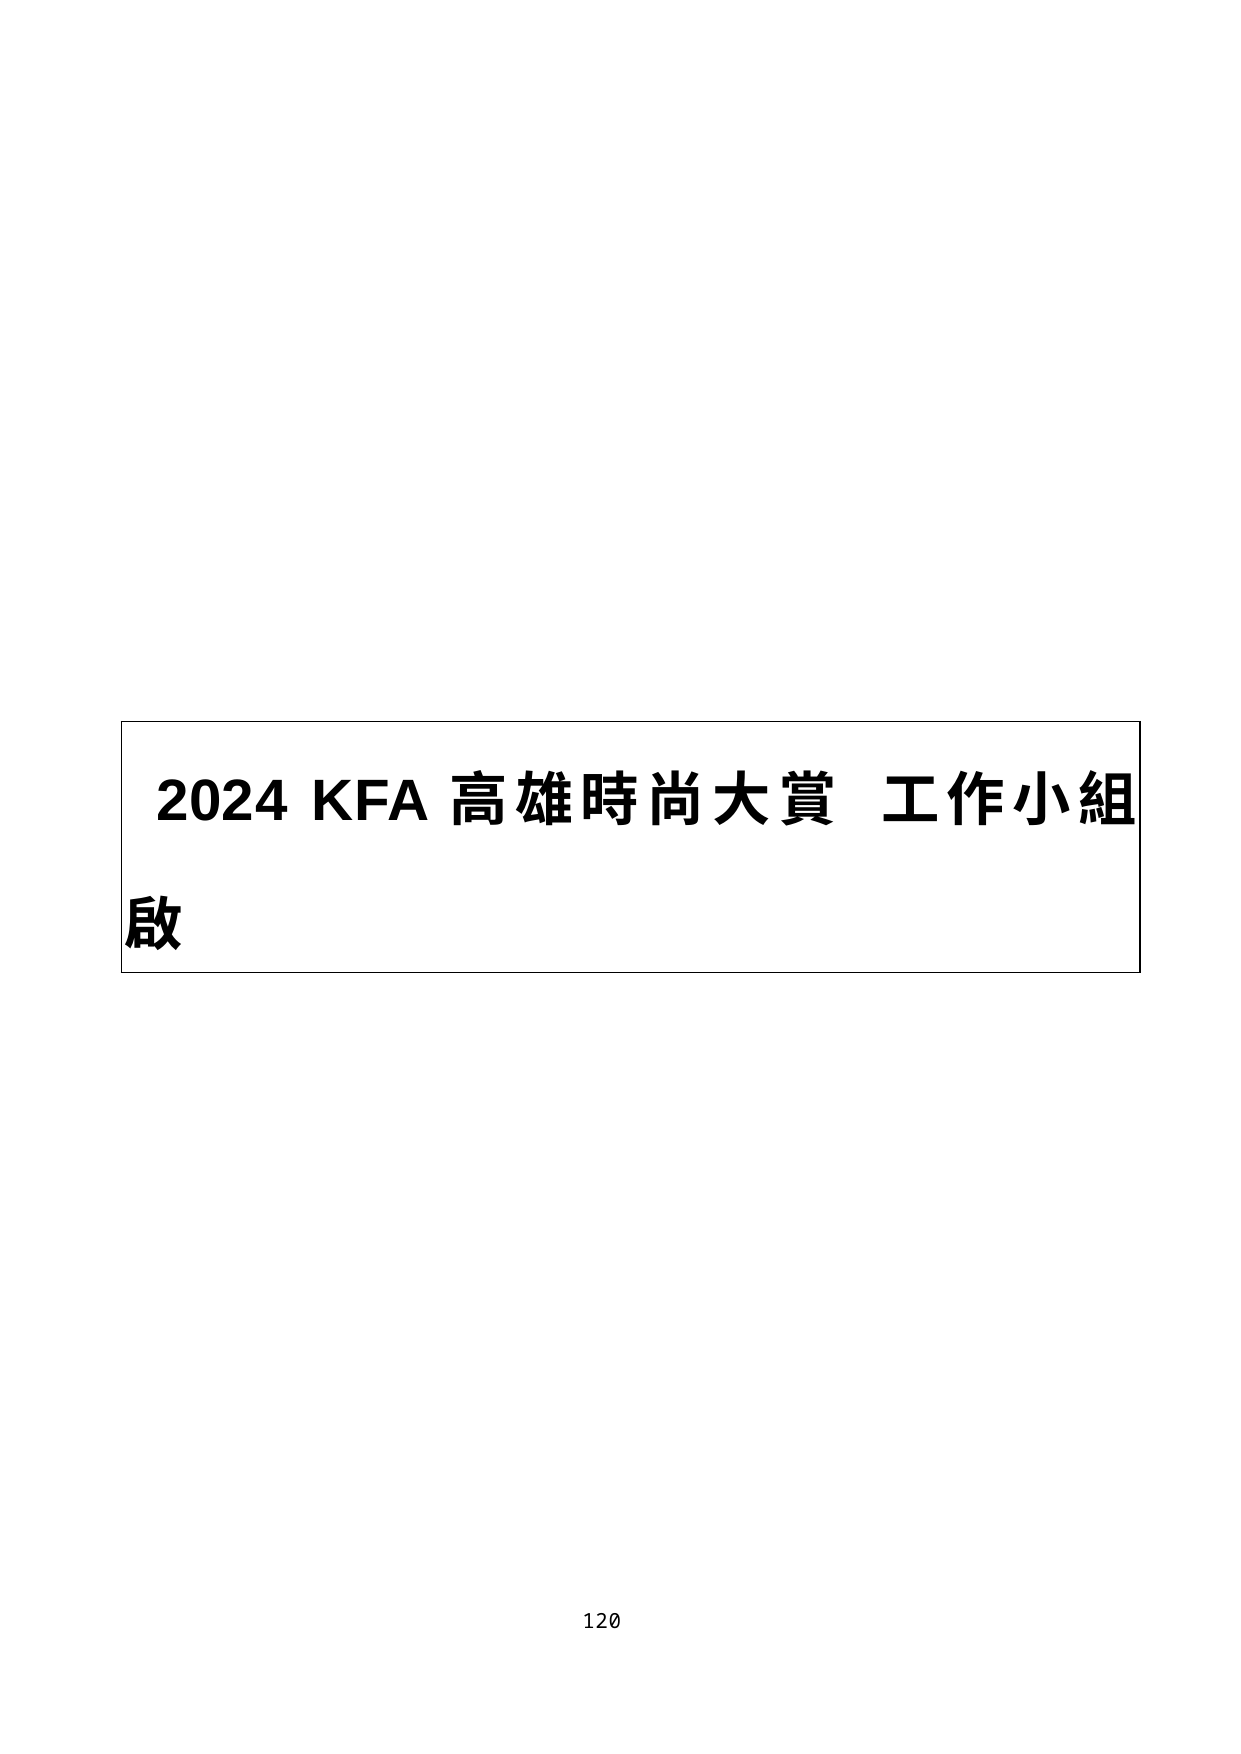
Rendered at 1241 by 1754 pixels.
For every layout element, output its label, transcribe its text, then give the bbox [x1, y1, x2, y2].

table_cell 2024 KFA高雄時尚大賞 工作小組 啟 [122, 722, 1139, 972]
